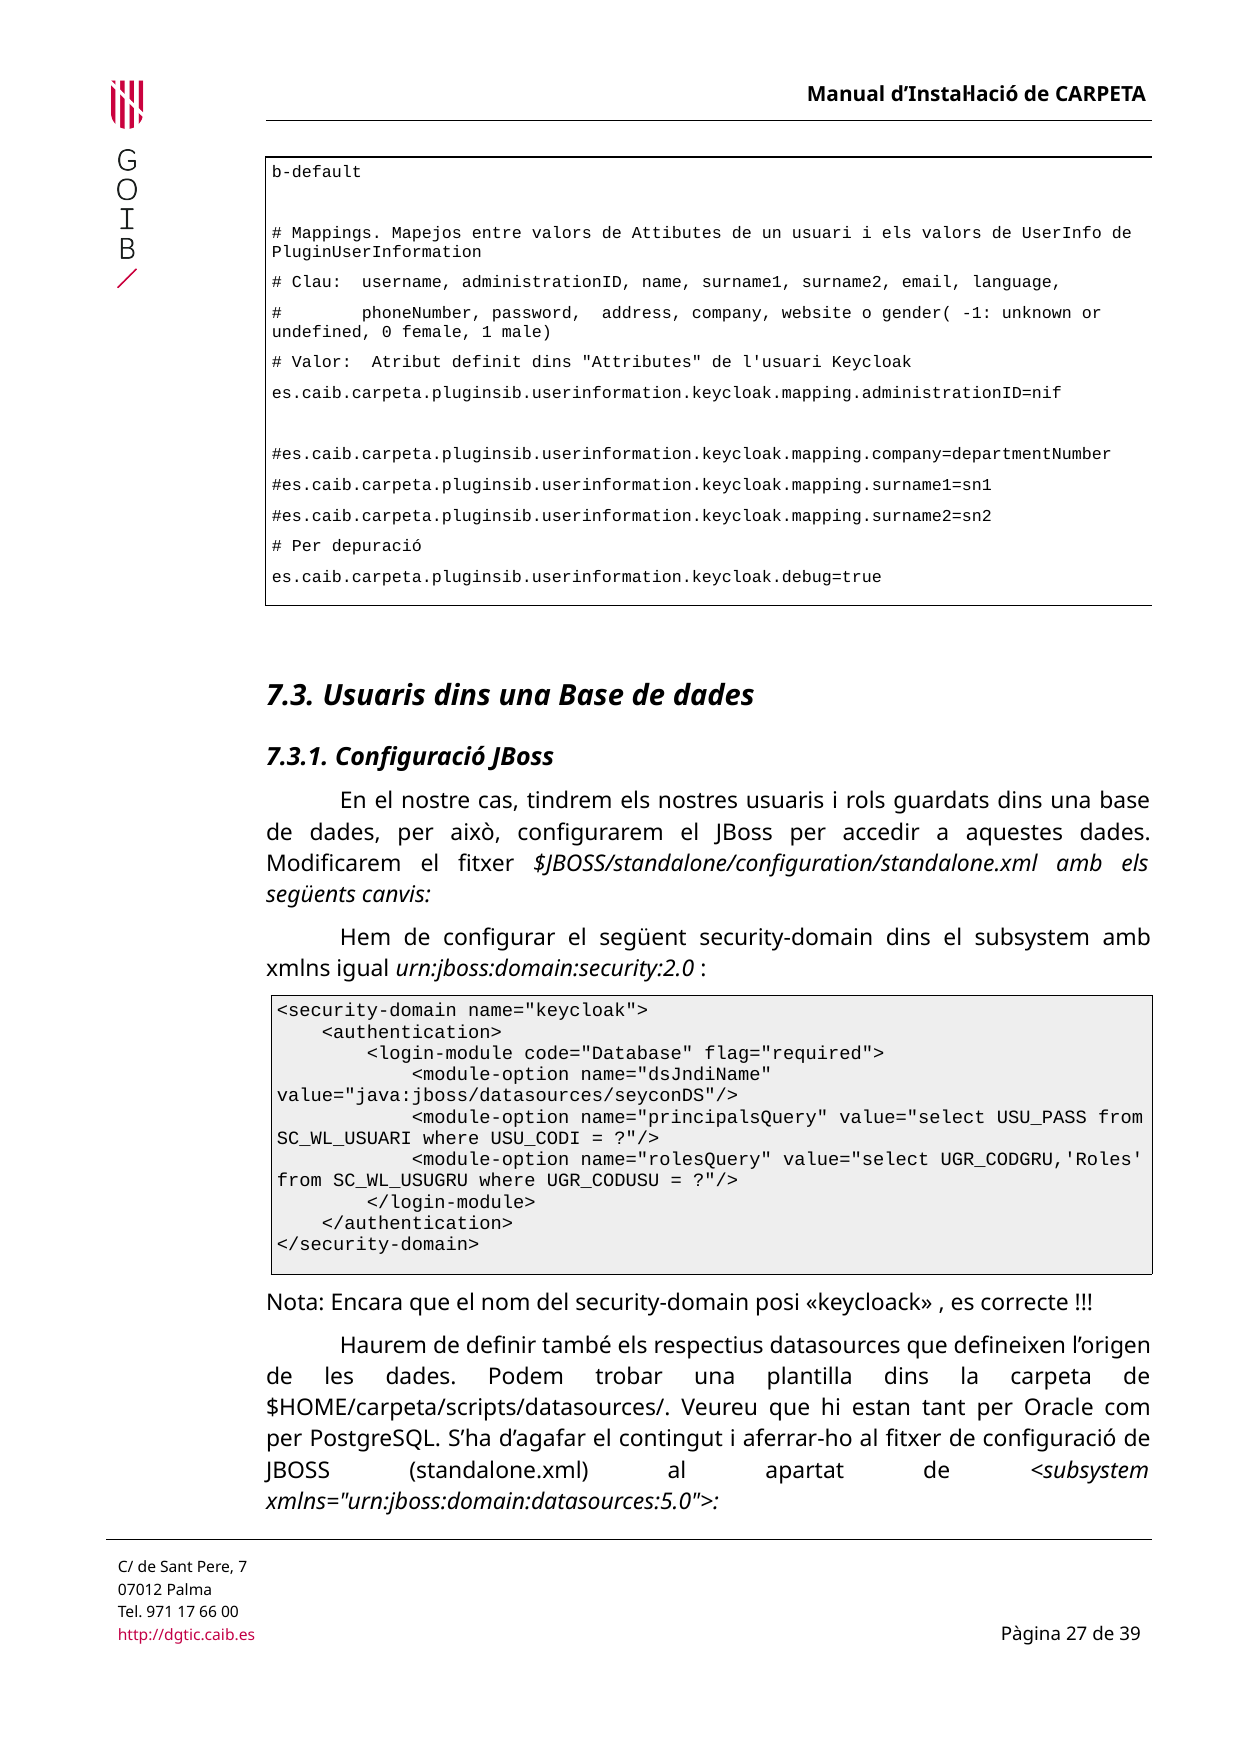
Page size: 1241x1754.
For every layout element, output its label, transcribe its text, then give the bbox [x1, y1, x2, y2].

subtitle Usuaris dins una Base de dades [266, 674, 1152, 713]
text Hem de configurar el següent security-domain dins el subsystem amb xmlns igual urn:jboss:domain:security:2.0 : [266, 921, 1152, 984]
table_header b-default # Mappings. Mapejos entre valors de Attibutes de un usuari i els valors de UserInfo de PluginUserInformation # Clau: username, administrationID, name, surname1, surname2, email, language, # phoneNumber, password, address, company, website o gender( -1: unknown or undefined, 0 female, 1 male) # Valor: Atribut definit dins "Attributes" de l'usuari Keycloak es.caib.carpeta.pluginsib.userinformation.keycloak.mapping.administrationID=nif #es.caib.carpeta.pluginsib.userinformation.keycloak.mapping.company=departmentNumber #es.caib.carpeta.pluginsib.userinformation.keycloak.mapping.surname1=sn1 #es.caib.carpeta.pluginsib.userinformation.keycloak.mapping.surname2=sn2 # Per depuració es.caib.carpeta.pluginsib.userinformation.keycloak.debug=true [266, 158, 1152, 605]
text En el nostre cas, tindrem els nostres usuaris i rols guardats dins una base de dades, per això, configurarem el JBoss per accedir a aquestes dades. Modificarem el fitxer $JBOSS/standalone/configuration/standalone.xml amb els següents canvis: [266, 784, 1152, 909]
text Nota: Encara que el nom del security-domain posi «keycloack» , es correcte !!! [266, 1286, 1152, 1317]
subtitle Configuració JBoss [266, 738, 1152, 773]
picture [82, 57, 172, 319]
text Haurem de definir també els respectius datasources que defineixen l’origen de les dades. Podem trobar una plantilla dins la carpeta de $HOME/carpeta/scripts/datasources/. Veureu que hi estan tant per Oracle com per PostgreSQL. S’ha d’agafar el contingut i aferrar-ho al fitxer de configuració de JBOSS (standalone.xml) al apartat de <subsystem xmlns="urn:jboss:domain:datasources:5.0">: [266, 1329, 1152, 1516]
table_header <security-domain name="keycloak"> <authentication> <login-module code="Database" flag="required"> <module-option name="dsJndiName" value="java:jboss/datasources/seyconDS"/> <module-option name="principalsQuery" value="select USU_PASS from SC_WL_USUARI where USU_CODI = ?"/> <module-option name="rolesQuery" value="select UGR_CODGRU,'Roles' from SC_WL_USUGRU where UGR_CODUSU = ?"/> </login-module> </authentication> </security-domain> [272, 996, 1152, 1274]
